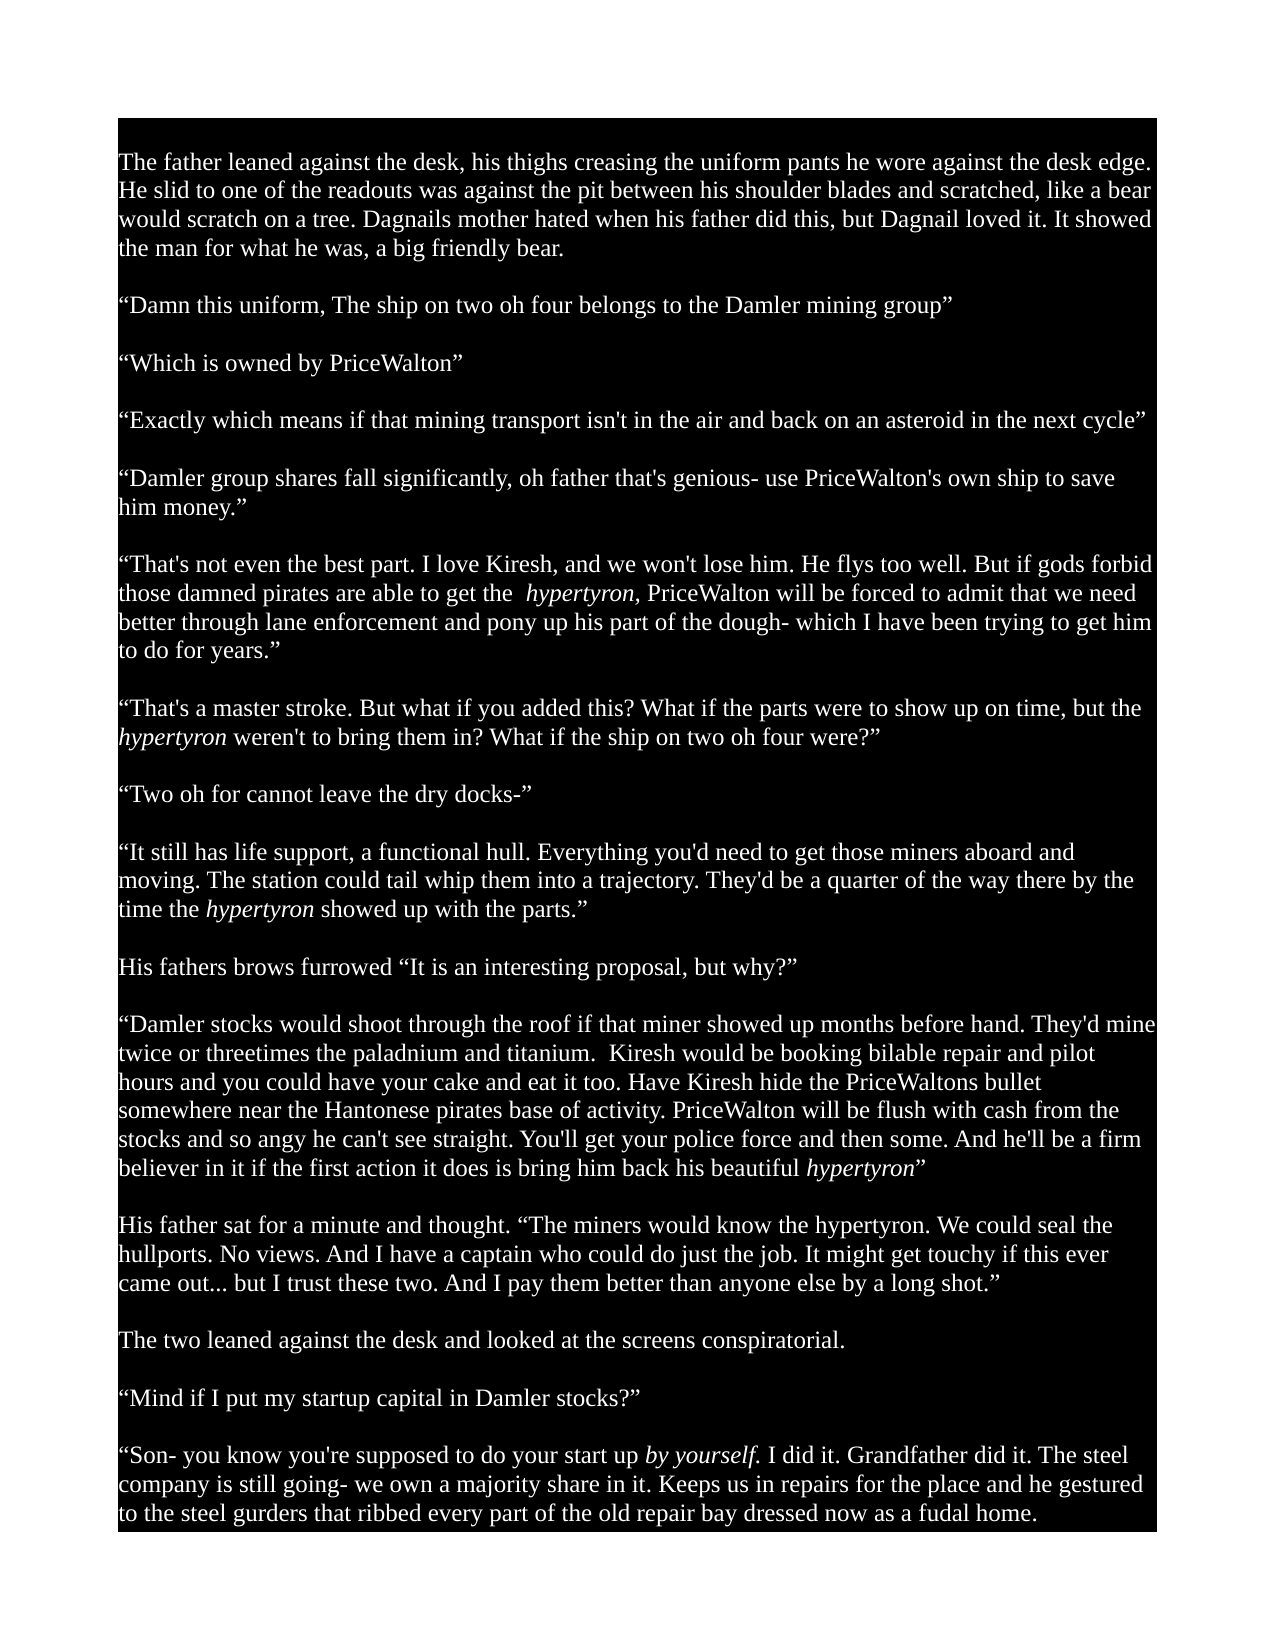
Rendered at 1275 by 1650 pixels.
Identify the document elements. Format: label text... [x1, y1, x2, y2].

text “It still has life support, a functional hull. Everything you'd need to get those miners aboard and moving. The station could tail whip them into a trajectory. They'd be a quarter of the way there by the time the hypertyron showed up with the parts.” His fathers brows furrowed “It is an interesting proposal, but why?” [118, 837, 1157, 981]
text “Son- you know you're supposed to do your start up by yourself. I did it. Grandfather did it. The steel company is still going- we own a majority share in it. Keeps us in repairs for the place and he gestured to the steel gurders that ribbed every part of the old repair bay dressed now as a fudal home. [118, 1441, 1157, 1527]
text The father leaned against the desk, his thighs creasing the uniform pants he wore against the desk edge. He slid to one of the readouts was against the pit between his shoulder blades and scratched, like a bear would scratch on a tree. Dagnails mother hated when his father did this, but Dagnail loved it. It showed the man for what he was, a big friendly bear. “Damn this uniform, The ship on two oh four belongs to the Damler mining group” “Which is owned by PriceWalton” “Exactly which means if that mining transport isn't in the air and back on an asteroid in the next cycle” [118, 118, 1157, 434]
text “Damler stocks would shoot through the roof if that miner showed up months before hand. They'd mine twice or threetimes the paladnium and titanium. Kiresh would be booking bilable repair and pilot hours and you could have your cake and eat it too. Have Kiresh hide the PriceWaltons bullet somewhere near the Hantonese pirates base of activity. PriceWalton will be flush with cash from the stocks and so angy he can't see straight. You'll get your police force and then some. And he'll be a firm believer in it if the first action it does is bring him back his beautiful hypertyron” His father sat for a minute and thought. “The miners would know the hypertyron. We could seal the hullports. No views. And I have a captain who could do just the job. It might get touchy if this ever came out... but I trust these two. And I pay them better than anyone else by a long shot.” The two leaned against the desk and looked at the screens conspiratorial. “Mind if I put my startup capital in Damler stocks?” [118, 1009, 1157, 1412]
text “Damler group shares fall significantly, oh father that's genious- use PriceWalton's own ship to save him money.” “That's not even the best part. I love Kiresh, and we won't lose him. He flys too well. But if gods forbid those damned pirates are able to get the hypertyron, PriceWalton will be forced to admit that we need better through lane enforcement and pony up his part of the dough- which I have been trying to get him to do for years.” “That's a master stroke. But what if you added this? What if the parts were to show up on time, but the hypertyron weren't to bring them in? What if the ship on two oh four were?” “Two oh for cannot leave the dry docks-” [118, 463, 1157, 808]
